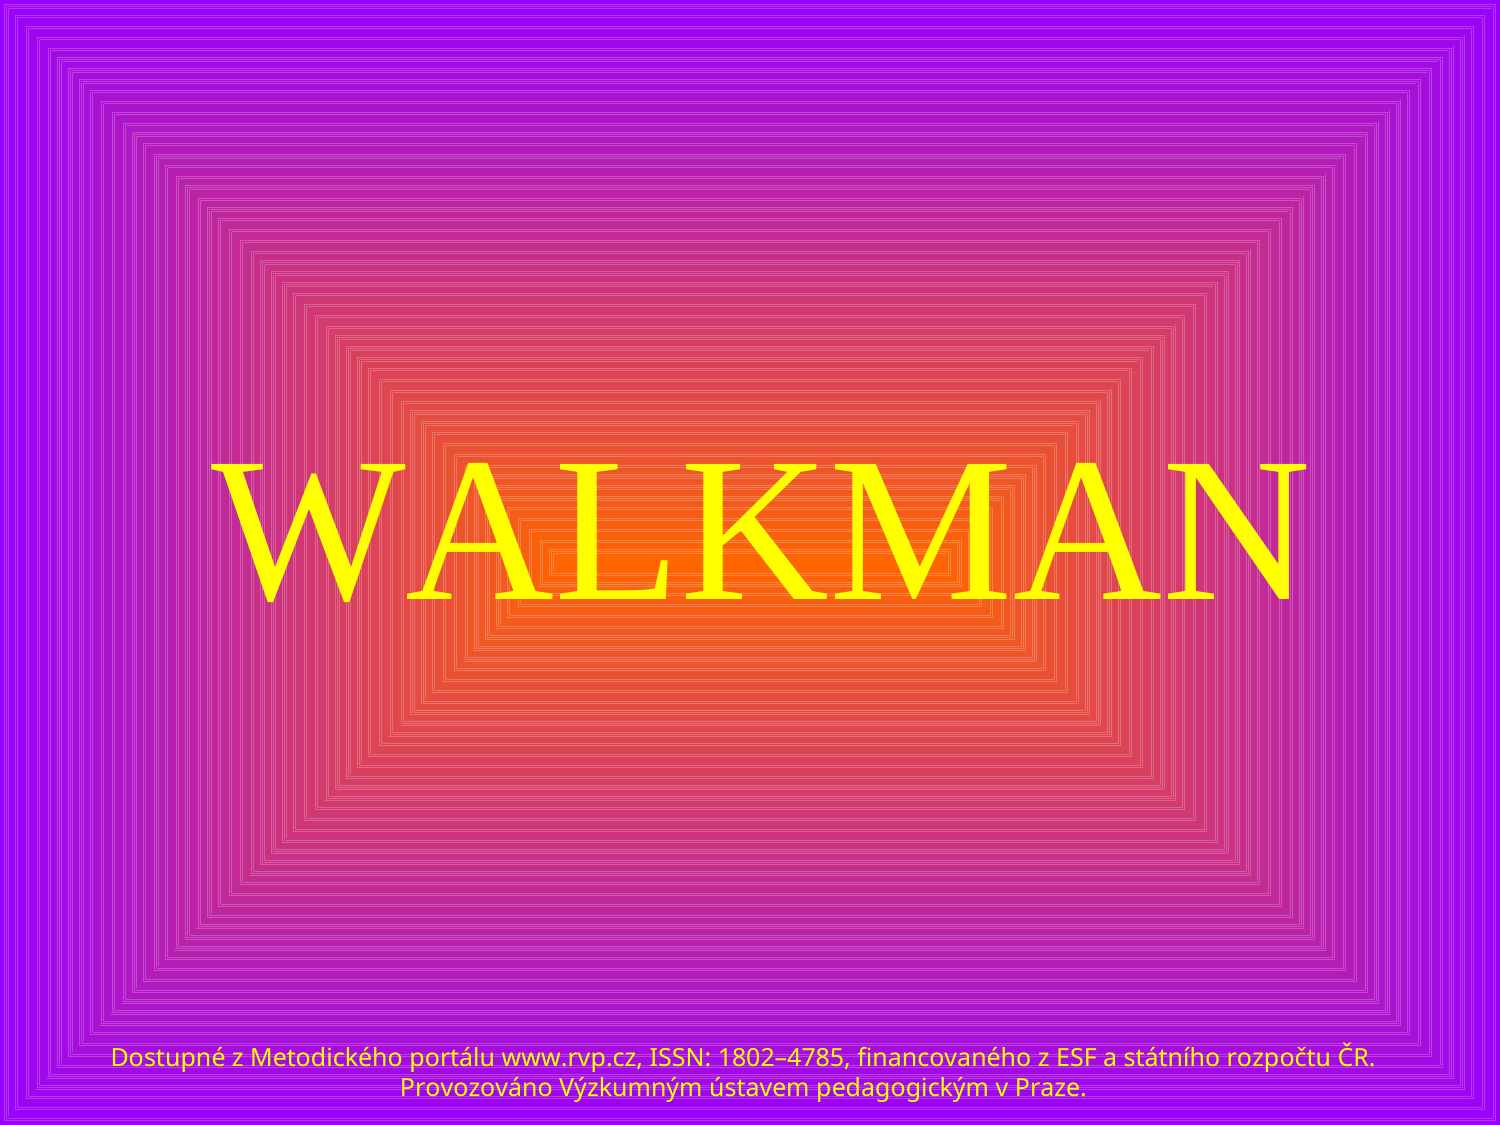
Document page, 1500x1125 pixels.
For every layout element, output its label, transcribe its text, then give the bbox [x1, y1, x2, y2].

text_box WALKMAN [100, 385, 1424, 649]
text_box Dostupné z Metodického portálu www.rvp.cz, ISSN: 1802–4785, financovaného z ESF a státního rozpočtu ČR. Provozováno Výzkumným ústavem pedagogickým v Praze. [35, 1041, 1454, 1102]
